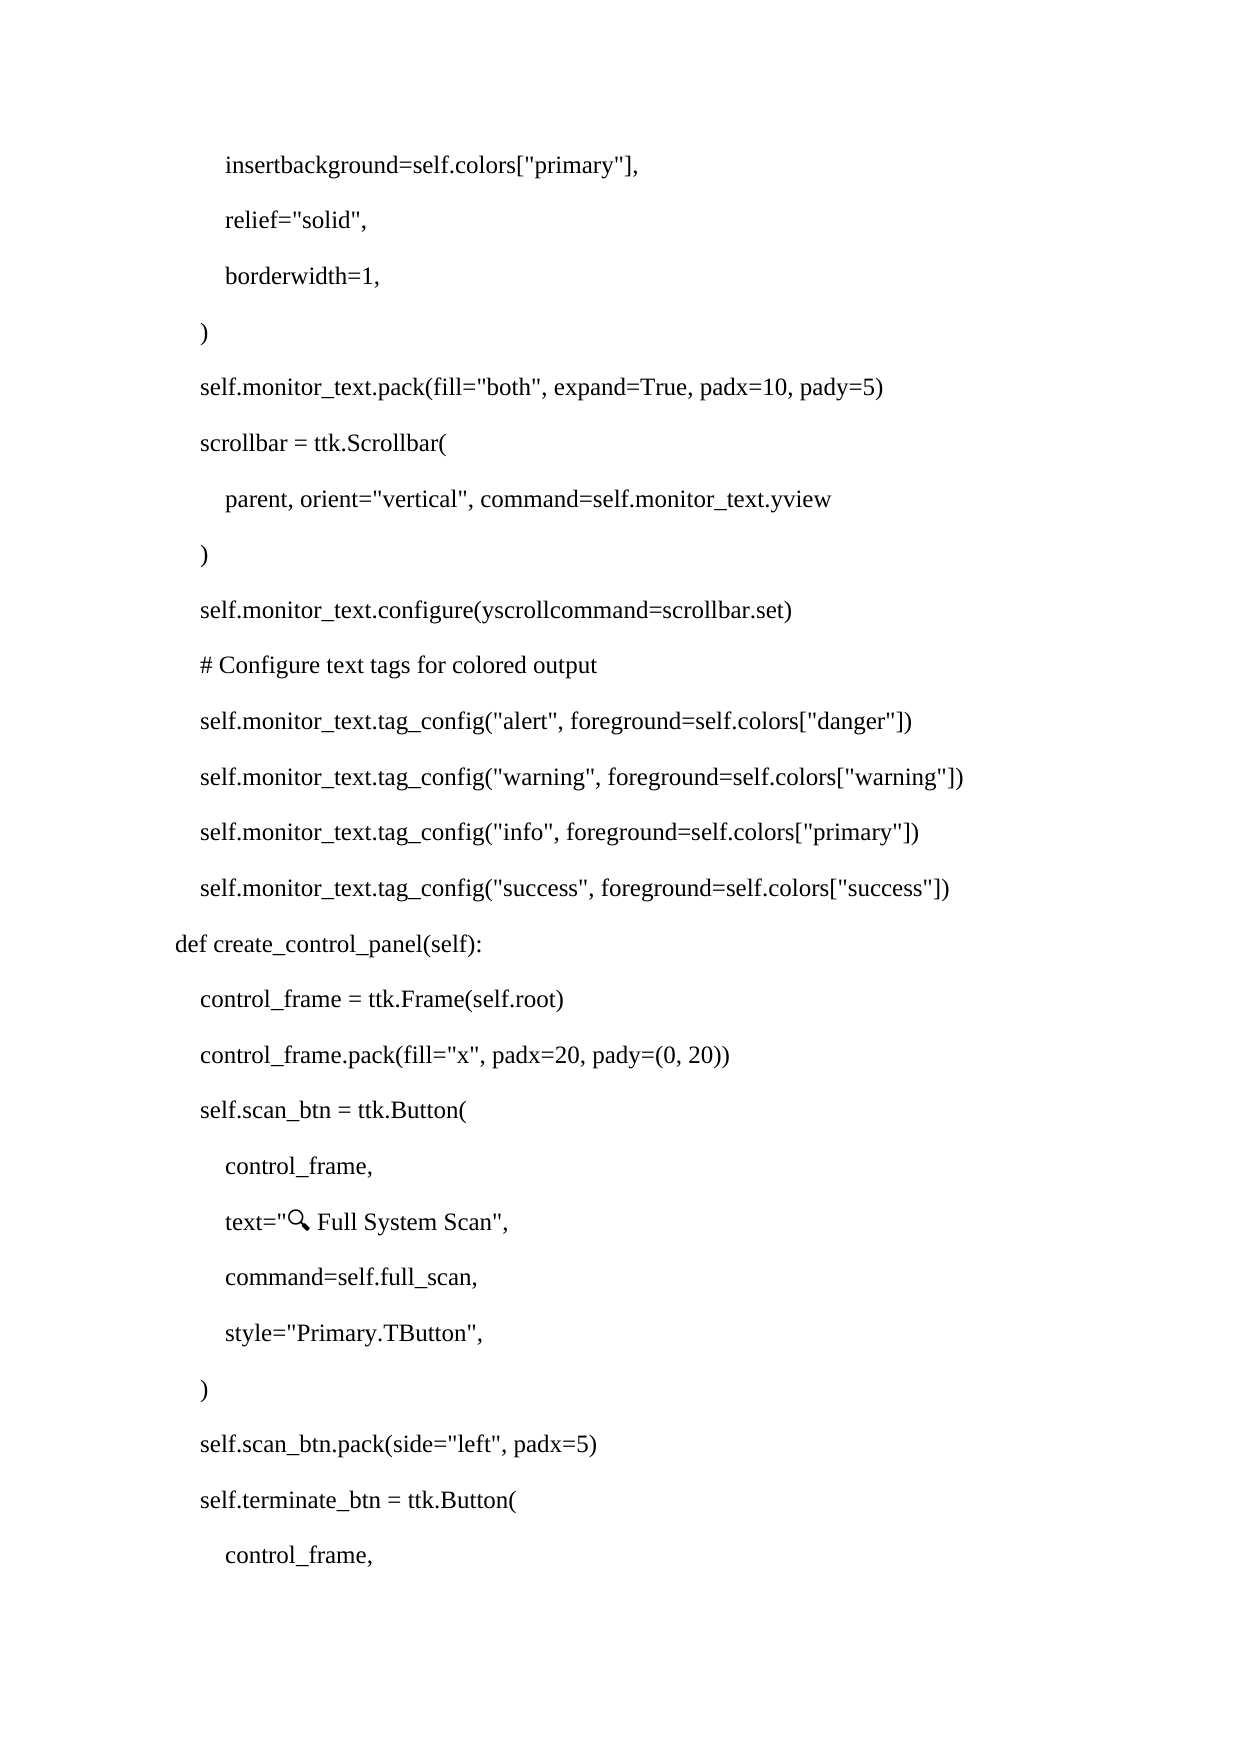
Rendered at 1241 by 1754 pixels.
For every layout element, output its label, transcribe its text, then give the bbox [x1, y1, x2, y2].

text insertbackground=self.colors["primary"], [150, 150, 1091, 179]
text control_frame.pack(fill="x", padx=20, pady=(0, 20)) [150, 1040, 1091, 1069]
text control_frame = ttk.Frame(self.root) [150, 984, 1091, 1013]
text self.monitor_text.configure(yscrollcommand=scrollbar.set) [150, 595, 1091, 624]
text self.monitor_text.tag_config("warning", foreground=self.colors["warning"]) [150, 762, 1091, 791]
text style="Primary.TButton", [150, 1318, 1091, 1347]
text self.monitor_text.tag_config("alert", foreground=self.colors["danger"]) [150, 706, 1091, 735]
text relief="solid", [150, 206, 1091, 234]
text scrollbar = ttk.Scrollbar( [150, 428, 1091, 457]
text # Configure text tags for colored output [150, 651, 1091, 679]
text self.monitor_text.tag_config("info", foreground=self.colors["primary"]) [150, 817, 1091, 846]
text self.scan_btn.pack(side="left", padx=5) [150, 1429, 1091, 1458]
text ) [150, 1374, 1091, 1402]
text text="🔍 Full System Scan", [150, 1207, 1091, 1236]
text self.monitor_text.tag_config("success", foreground=self.colors["success"]) [150, 873, 1091, 902]
text borderwidth=1, [150, 261, 1091, 290]
text self.monitor_text.pack(fill="both", expand=True, padx=10, pady=5) [150, 372, 1091, 401]
text parent, orient="vertical", command=self.monitor_text.yview [150, 484, 1091, 512]
text def create_control_panel(self): [150, 929, 1091, 957]
text self.scan_btn = ttk.Button( [150, 1096, 1091, 1124]
text control_frame, [150, 1151, 1091, 1180]
text command=self.full_scan, [150, 1262, 1091, 1291]
text ) [150, 317, 1091, 346]
text control_frame, [150, 1541, 1091, 1569]
text ) [150, 539, 1091, 568]
text self.terminate_btn = ttk.Button( [150, 1485, 1091, 1514]
